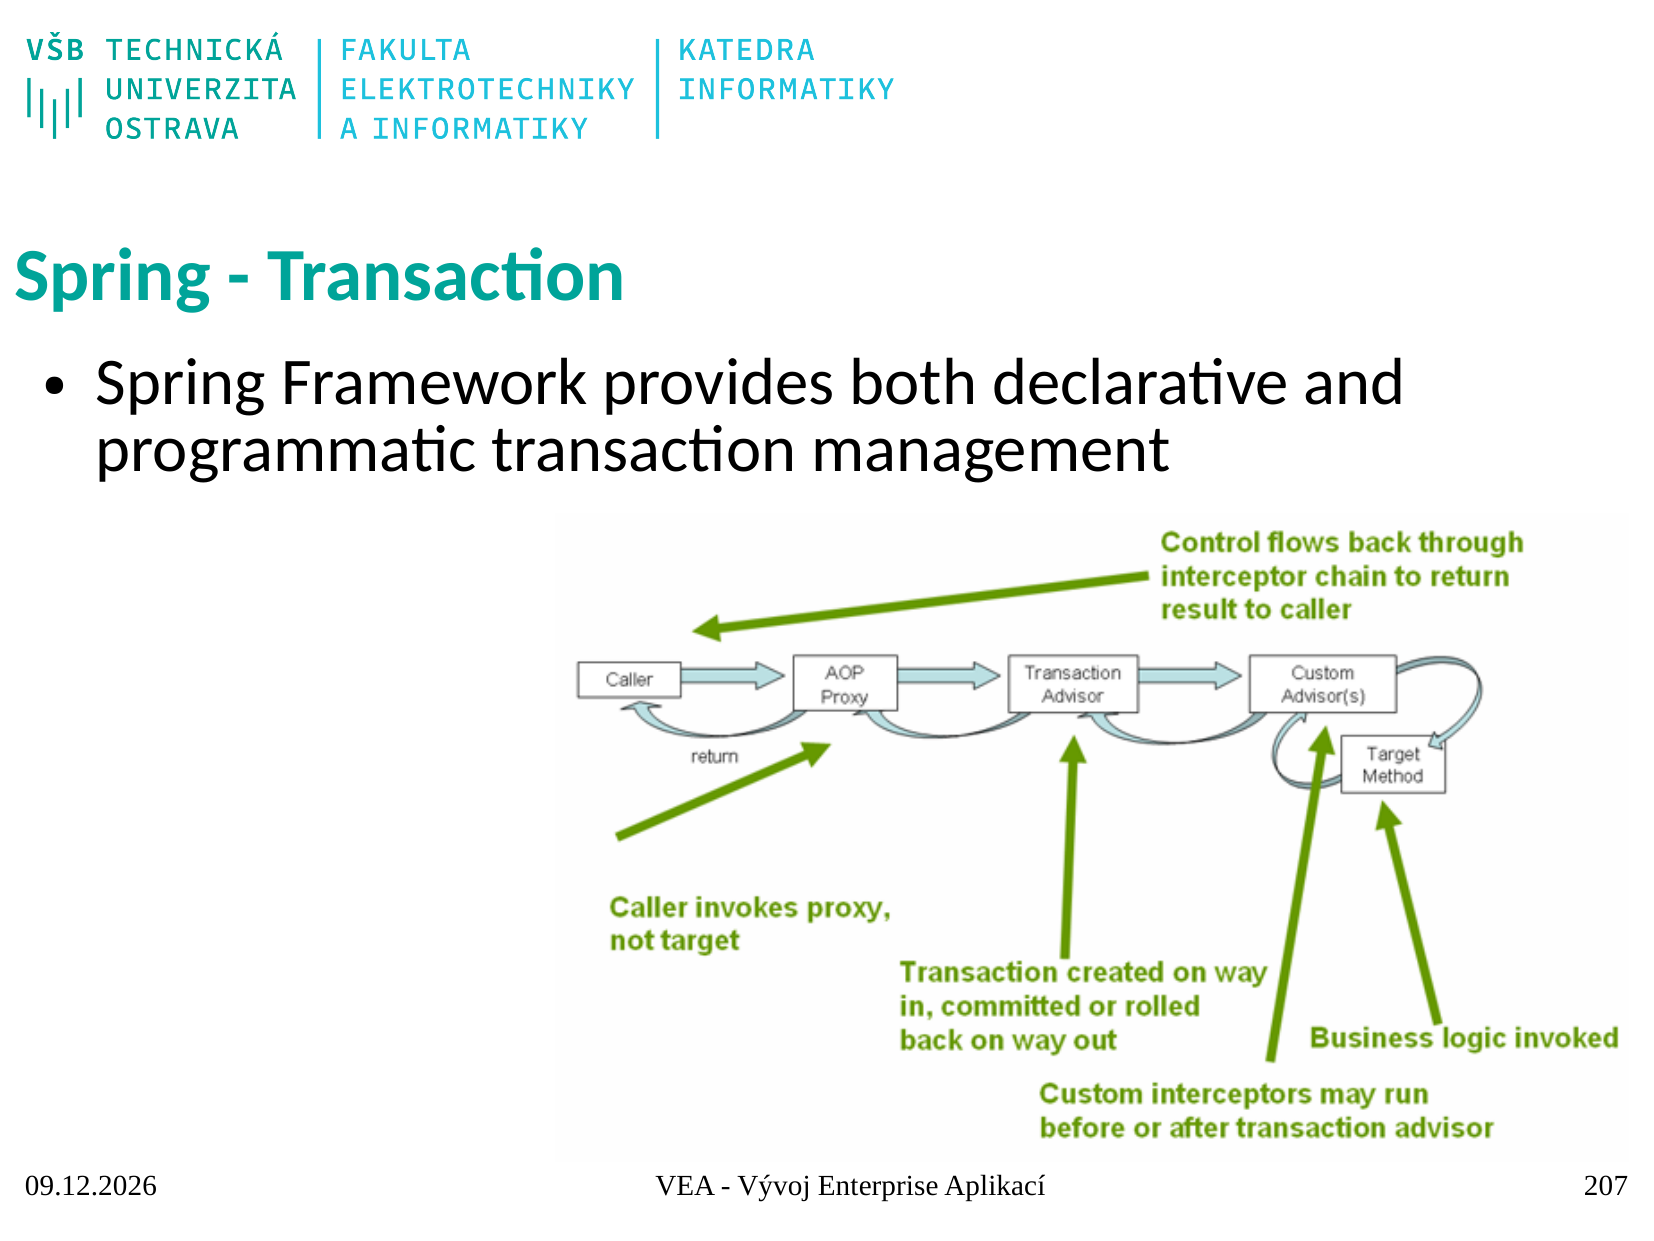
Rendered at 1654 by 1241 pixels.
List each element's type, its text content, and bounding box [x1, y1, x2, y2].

picture [26, 31, 894, 139]
picture [555, 513, 1629, 1162]
title Spring - Transaction [14, 165, 1619, 319]
list Spring Framework provides both declarative and programmatic transaction management [24, 354, 1629, 1146]
